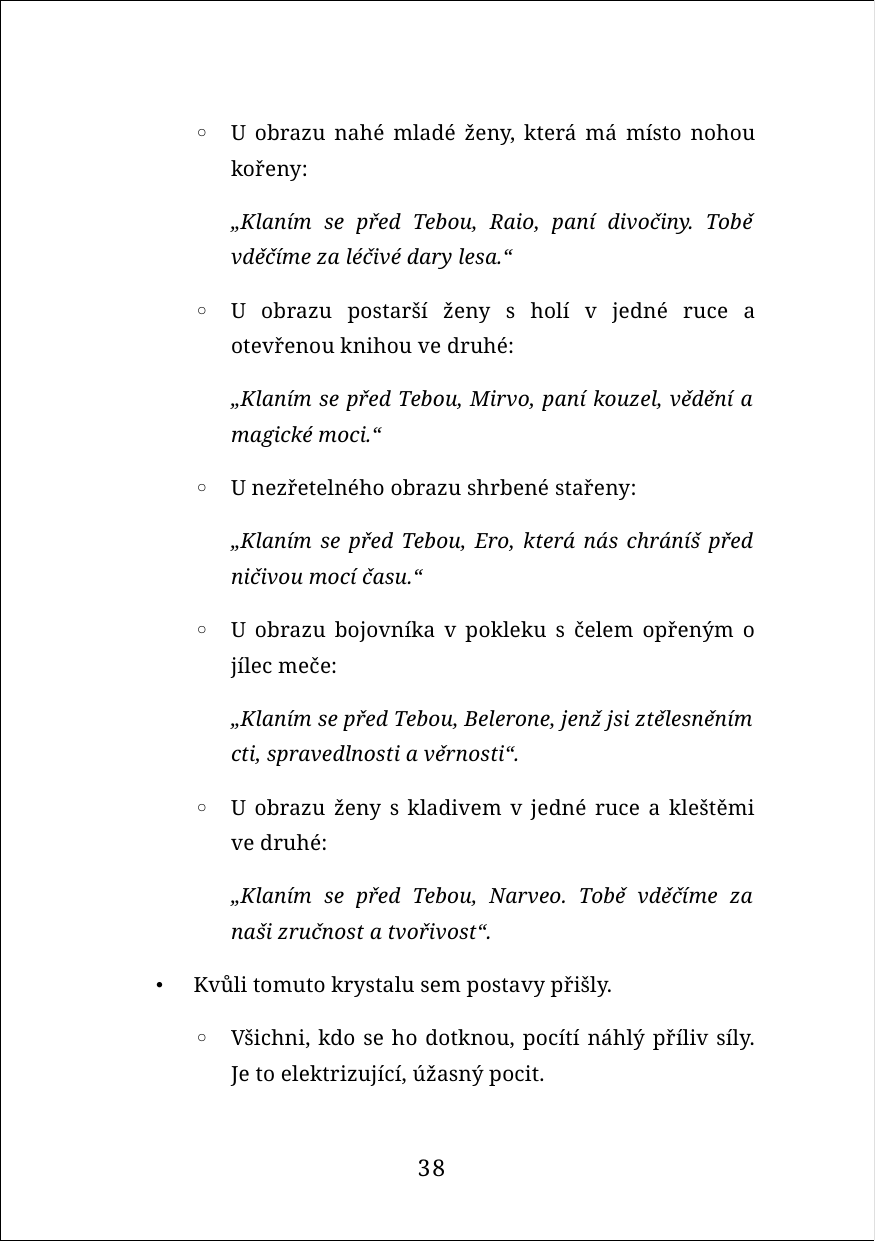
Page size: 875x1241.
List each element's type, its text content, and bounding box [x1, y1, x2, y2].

list U obrazu nahé mladé ženy, která má místo nohou kořeny: [193, 118, 756, 182]
list Všichni, kdo se ho dotknou, pocítí náhlý příliv síly. Je to elektrizující, úžasný pocit. [193, 1023, 756, 1087]
list Kvůli tomuto krystalu sem postavy přišly. [156, 970, 756, 999]
list „Klaním se před Tebou, Belerone, jenž jsi ztělesněním cti, spravedlnosti a věrnosti“. [193, 704, 756, 768]
list U obrazu postarší ženy s holí v jedné ruce a otevřenou knihou ve druhé: [193, 296, 756, 360]
list U obrazu bojovníka v pokleku s čelem opřeným o jílec meče: [193, 615, 756, 679]
list „Klaním se před Tebou, Ero, která nás chráníš před ničivou mocí času.“ [193, 526, 756, 590]
list „Klaním se před Tebou, Narveo. Tobě vděčíme za naši zručnost a tvořivost“. [193, 881, 756, 945]
list U nezřetelného obrazu shrbené stařeny: [193, 473, 756, 502]
list „Klaním se před Tebou, Raio, paní divočiny. Tobě vděčíme za léčivé dary lesa.“ [193, 207, 756, 271]
list „Klaním se před Tebou, Mirvo, paní kouzel, vědění a magické moci.“ [193, 384, 756, 448]
list U obrazu ženy s kladivem v jedné ruce a kleštěmi ve druhé: [193, 793, 756, 857]
